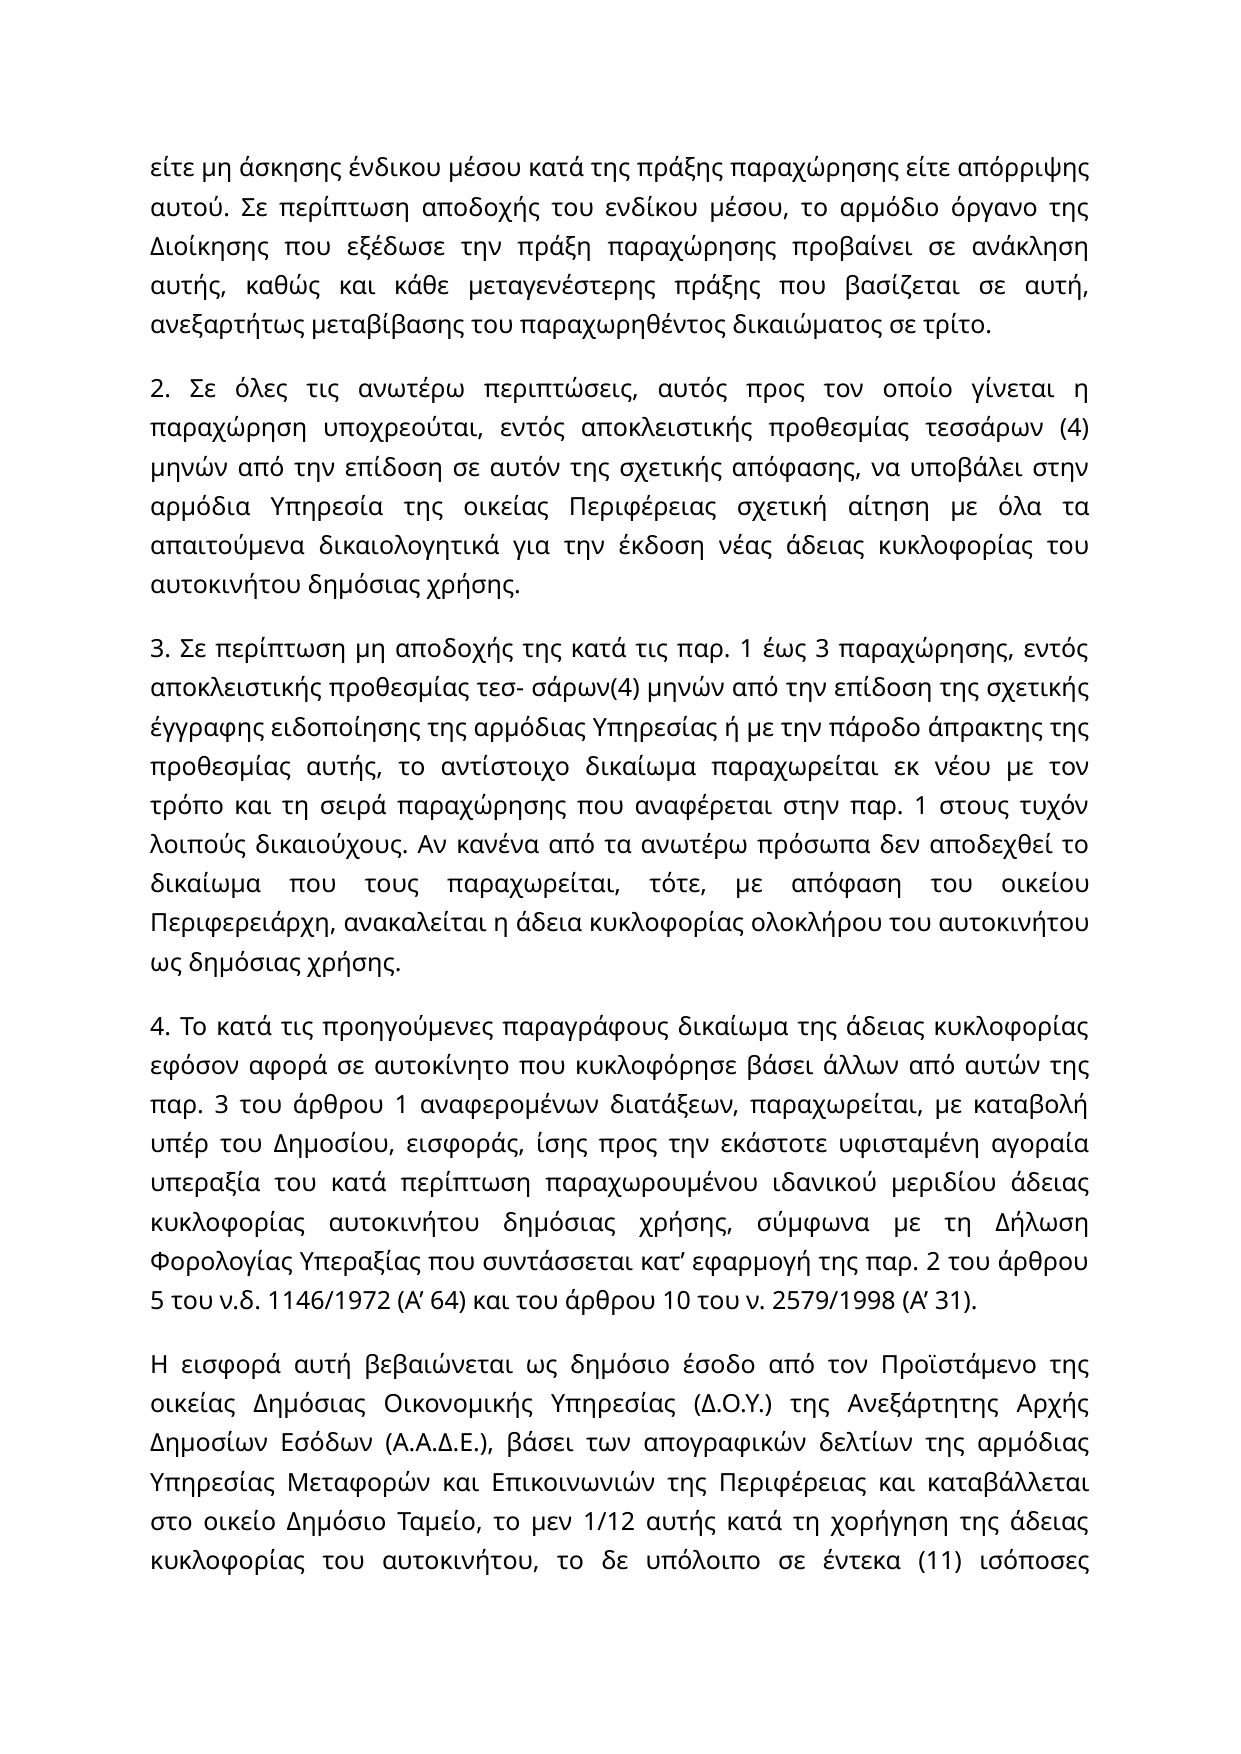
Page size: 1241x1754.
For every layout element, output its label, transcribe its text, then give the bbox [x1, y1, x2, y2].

text 3. Σε περίπτωση μη αποδοχής της κατά τις παρ. 1 έως 3 παραχώρησης, εντός αποκλειστικής προθεσμίας τεσ- σάρων(4) μηνών από την επίδοση της σχετικής έγγραφης ειδοποίησης της αρμόδιας Υπηρεσίας ή με την πάροδο άπρακτης της προθεσμίας αυτής, το αντίστοιχο δικαίωμα παραχωρείται εκ νέου με τον τρόπο και τη σειρά παραχώρησης που αναφέρεται στην παρ. 1 στους τυχόν λοιπούς δικαιούχους. Αν κανένα από τα ανωτέρω πρόσωπα δεν αποδεχθεί το δικαίωμα που τους παραχωρείται, τότε, με απόφαση του οικείου Περιφερειάρχη, ανακαλείται η άδεια κυκλοφορίας ολοκλήρου του αυτοκινήτου ως δημόσιας χρήσης. [150, 631, 1090, 978]
text 4. Το κατά τις προηγούμενες παραγράφους δικαίωμα της άδειας κυκλοφορίας εφόσον αφορά σε αυτοκίνητο που κυκλοφόρησε βάσει άλλων από αυτών της παρ. 3 του άρθρου 1 αναφερομένων διατάξεων, παραχωρείται, με καταβολή υπέρ του Δημοσίου, εισφοράς, ίσης προς την εκάστοτε υφισταμένη αγοραία υπεραξία του κατά περίπτωση παραχωρουμένου ιδανικού μεριδίου άδειας κυκλοφορίας αυτοκινήτου δημόσιας χρήσης, σύμφωνα με τη Δήλωση Φορολογίας Υπεραξίας που συντάσσεται κατ’ εφαρμογή της παρ. 2 του άρθρου 5 του ν.δ. 1146/1972 (Α’ 64) και του άρθρου 10 του ν. 2579/1998 (Α’ 31). [150, 1008, 1090, 1317]
text είτε μη άσκησης ένδικου μέσου κατά της πράξης παραχώρησης είτε απόρριψης αυτού. Σε περίπτωση αποδοχής του ενδίκου μέσου, το αρμόδιο όργανο της Διοίκησης που εξέδωσε την πράξη παραχώρησης προβαίνει σε ανάκληση αυτής, καθώς και κάθε μεταγενέστερης πράξης που βασίζεται σε αυτή, ανεξαρτήτως μεταβίβασης του παραχωρηθέντος δικαιώματος σε τρίτο. [150, 150, 1090, 341]
text 2. Σε όλες τις ανωτέρω περιπτώσεις, αυτός προς τον οποίο γίνεται η παραχώρηση υποχρεούται, εντός αποκλειστικής προθεσμίας τεσσάρων (4) μηνών από την επίδοση σε αυτόν της σχετικής απόφασης, να υποβάλει στην αρμόδια Υπηρεσία της οικείας Περιφέρειας σχετική αίτηση με όλα τα απαιτούμενα δικαιολογητικά για την έκδοση νέας άδειας κυκλοφορίας του αυτοκινήτου δημόσιας χρήσης. [150, 371, 1090, 601]
text Η εισφορά αυτή βεβαιώνεται ως δημόσιο έσοδο από τον Προϊστάμενο της οικείας Δημόσιας Οικονομικής Υπηρεσίας (Δ.Ο.Υ.) της Ανεξάρτητης Αρχής Δημοσίων Εσόδων (Α.Α.Δ.Ε.), βάσει των απογραφικών δελτίων της αρμόδιας Υπηρεσίας Μεταφορών και Επικοινωνιών της Περιφέρειας και καταβάλλεται στο οικείο Δημόσιο Ταμείο, το μεν 1/12 αυτής κατά τη χορήγηση της άδειας κυκλοφορίας του αυτοκινήτου, το δε υπόλοιπο σε έντεκα (11) ισόποσες [150, 1347, 1090, 1577]
